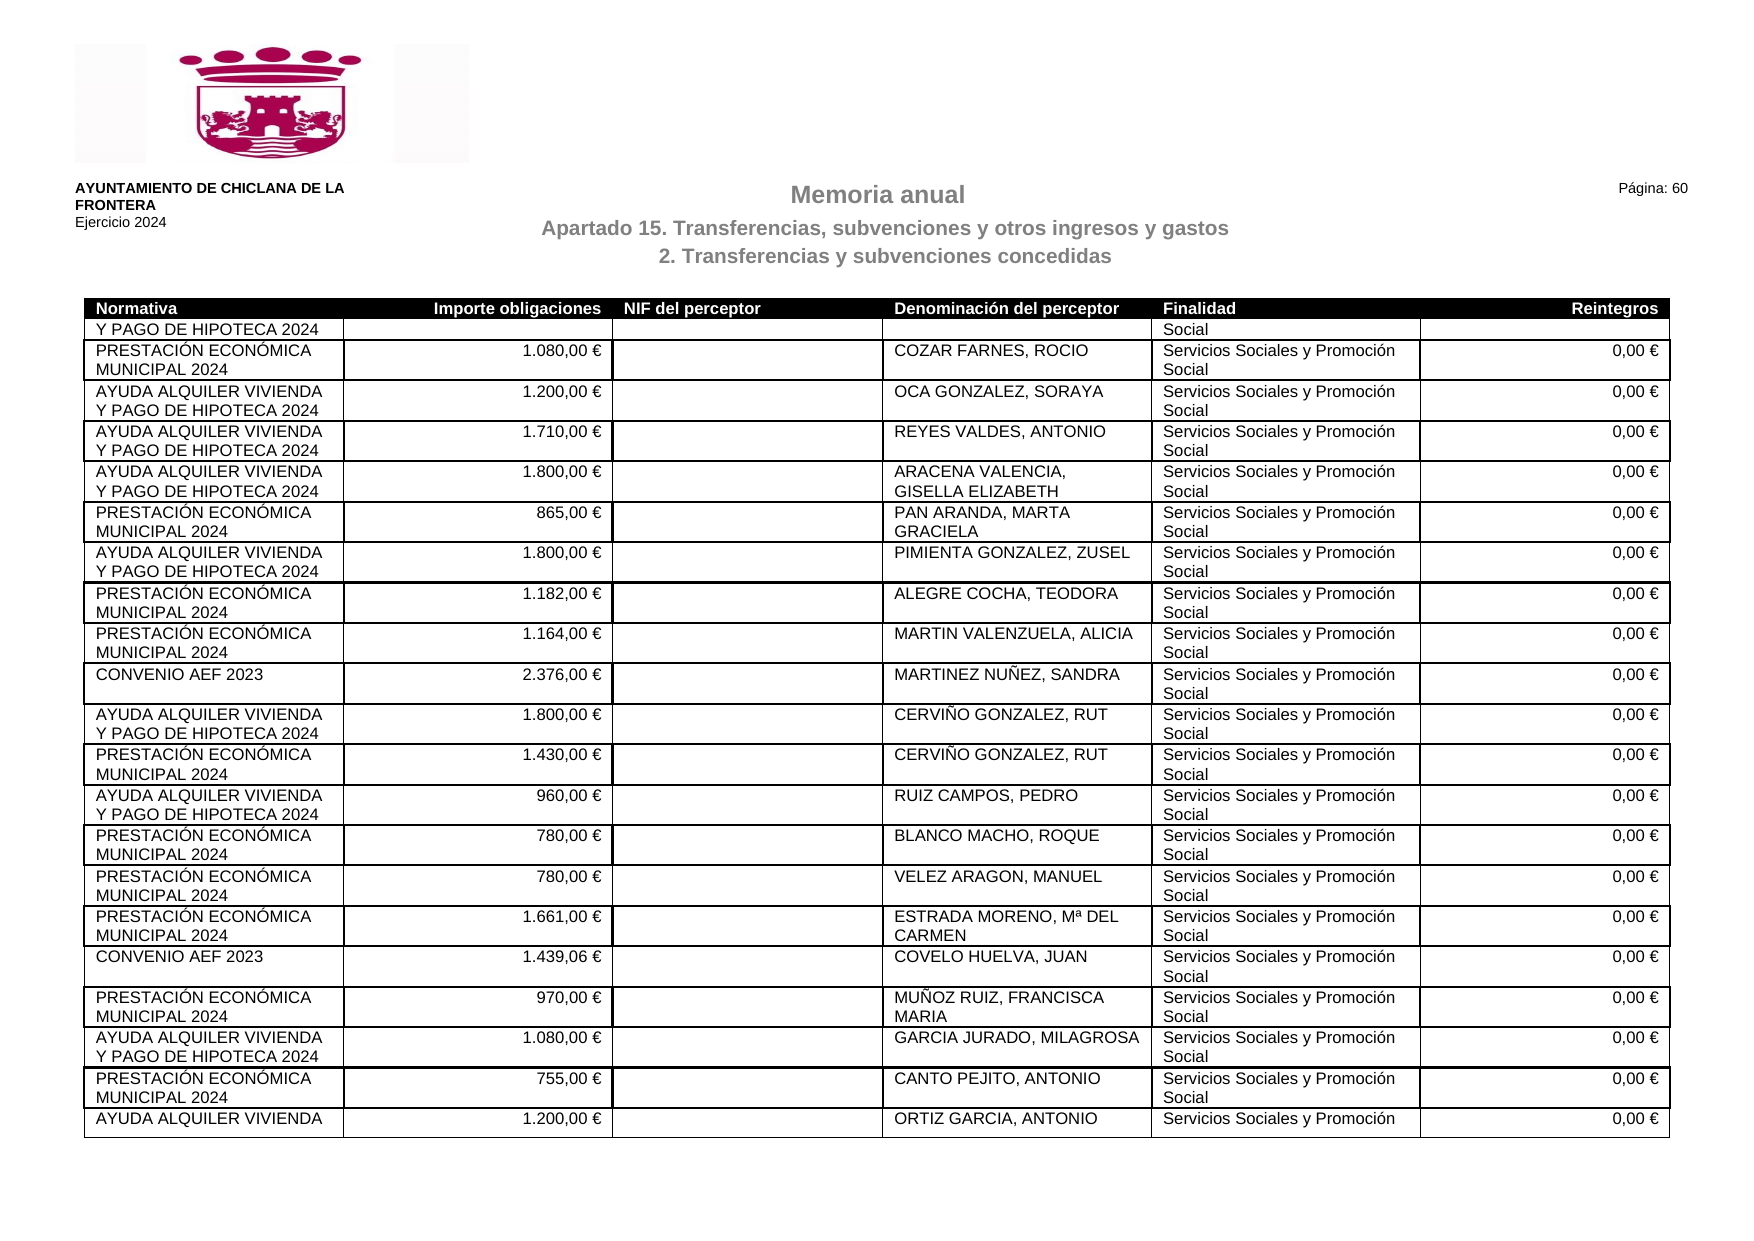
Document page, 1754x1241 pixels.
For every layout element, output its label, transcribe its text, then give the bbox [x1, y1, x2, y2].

table_header Normativa [85, 299, 343, 318]
table_cell PRESTACIÓN ECONÓMICA MUNICIPAL 2024 [85, 907, 343, 945]
table_cell 0,00 € [1421, 1069, 1669, 1107]
table_cell 0,00 € [1421, 381, 1669, 420]
table_cell CERVIÑO GONZALEZ, RUT [883, 705, 1151, 743]
table_cell Servicios Sociales y Promoción Social [1152, 624, 1420, 662]
table_cell BLANCO MACHO, ROQUE [884, 826, 1151, 864]
table_cell 0,00 € [1421, 745, 1669, 783]
table_cell 0,00 € [1421, 664, 1669, 703]
table_cell Servicios Sociales y Promoción Social [1152, 381, 1420, 420]
table_cell MARTINEZ NUÑEZ, SANDRA [884, 664, 1151, 703]
table_cell 780,00 € [344, 866, 612, 905]
table_cell AYUDA ALQUILER VIVIENDA Y PAGO DE HIPOTECA 2024 [85, 1028, 343, 1066]
table_cell [614, 664, 882, 703]
table_cell Servicios Sociales y Promoción Social [1153, 422, 1419, 460]
table_cell 0,00 € [1421, 988, 1669, 1026]
table_cell [614, 422, 882, 460]
table_cell 755,00 € [345, 1069, 611, 1107]
table_cell Social [1152, 319, 1420, 339]
table_cell 1.800,00 € [344, 543, 612, 581]
table_header NIF del perceptor [613, 299, 882, 318]
table_cell 1.710,00 € [345, 422, 611, 460]
table_cell Servicios Sociales y Promoción Social [1152, 462, 1420, 501]
table_cell [613, 624, 882, 662]
table_cell AYUDA ALQUILER VIVIENDA Y PAGO DE HIPOTECA 2024 [85, 786, 343, 824]
table_cell Servicios Sociales y Promoción Social [1152, 705, 1420, 743]
table_cell Servicios Sociales y Promoción Social [1153, 826, 1419, 864]
table_cell 0,00 € [1421, 462, 1669, 501]
table_cell MUÑOZ RUIZ, FRANCISCA MARIA [884, 988, 1151, 1026]
table_cell 0,00 € [1421, 341, 1669, 379]
table_cell [613, 786, 882, 824]
table_cell [613, 462, 882, 501]
table_cell AYUDA ALQUILER VIVIENDA [85, 1109, 343, 1137]
table_header Finalidad [1152, 299, 1420, 318]
table_cell 0,00 € [1421, 422, 1669, 460]
table_cell [1421, 319, 1669, 339]
table_cell 1.200,00 € [344, 1109, 612, 1137]
table_cell Servicios Sociales y Promoción Social [1152, 1028, 1420, 1066]
table_cell VELEZ ARAGON, MANUEL [883, 866, 1151, 905]
table_cell PRESTACIÓN ECONÓMICA MUNICIPAL 2024 [85, 341, 343, 379]
table_cell Servicios Sociales y Promoción Social [1153, 988, 1419, 1026]
table_cell 2.376,00 € [345, 664, 611, 703]
table_cell CERVIÑO GONZALEZ, RUT [884, 745, 1151, 783]
table_cell Servicios Sociales y Promoción Social [1153, 664, 1419, 703]
table_cell 0,00 € [1421, 705, 1669, 743]
table_cell PRESTACIÓN ECONÓMICA MUNICIPAL 2024 [85, 745, 343, 783]
table_cell 0,00 € [1421, 866, 1669, 905]
table_cell Servicios Sociales y Promoción Social [1153, 341, 1419, 379]
table_cell AYUDA ALQUILER VIVIENDA Y PAGO DE HIPOTECA 2024 [85, 543, 343, 581]
table_cell PRESTACIÓN ECONÓMICA MUNICIPAL 2024 [85, 1069, 343, 1107]
table_cell 1.200,00 € [344, 381, 612, 420]
table_cell Servicios Sociales y Promoción Social [1152, 866, 1420, 905]
table_cell [614, 584, 882, 622]
table_cell Y PAGO DE HIPOTECA 2024 [85, 319, 343, 339]
table_cell MARTIN VALENZUELA, ALICIA [883, 624, 1151, 662]
table_cell [614, 745, 882, 783]
table_cell 1.439,06 € [344, 947, 612, 986]
table_cell OCA GONZALEZ, SORAYA [883, 381, 1151, 420]
table_cell PRESTACIÓN ECONÓMICA MUNICIPAL 2024 [85, 826, 343, 864]
table_cell Servicios Sociales y Promoción Social [1152, 543, 1420, 581]
table_cell ESTRADA MORENO, Mª DEL CARMEN [884, 907, 1151, 945]
picture [75, 44, 469, 163]
table_cell [613, 381, 882, 420]
table_header Reintegros [1421, 299, 1669, 318]
table_cell Servicios Sociales y Promoción Social [1152, 947, 1420, 986]
table_cell AYUDA ALQUILER VIVIENDA Y PAGO DE HIPOTECA 2024 [85, 705, 343, 743]
table_cell 1.080,00 € [345, 341, 611, 379]
table_cell AYUDA ALQUILER VIVIENDA Y PAGO DE HIPOTECA 2024 [85, 381, 343, 420]
table_cell 1.182,00 € [345, 584, 611, 622]
table_cell COVELO HUELVA, JUAN [883, 947, 1151, 986]
table_cell Servicios Sociales y Promoción Social [1153, 503, 1419, 541]
table_cell [614, 503, 882, 541]
table_cell RUIZ CAMPOS, PEDRO [883, 786, 1151, 824]
table_cell PRESTACIÓN ECONÓMICA MUNICIPAL 2024 [85, 624, 343, 662]
table_cell [613, 947, 882, 986]
table_header Denominación del perceptor [883, 299, 1151, 318]
table_cell PRESTACIÓN ECONÓMICA MUNICIPAL 2024 [85, 584, 343, 622]
table_header Importe obligaciones [344, 299, 612, 318]
table_cell 1.164,00 € [344, 624, 612, 662]
table_cell Servicios Sociales y Promoción Social [1153, 1069, 1419, 1107]
table_cell [614, 907, 882, 945]
table_cell Servicios Sociales y Promoción Social [1152, 786, 1420, 824]
table_cell ORTIZ GARCIA, ANTONIO [883, 1109, 1151, 1137]
table_cell PRESTACIÓN ECONÓMICA MUNICIPAL 2024 [85, 866, 343, 905]
table_cell 1.800,00 € [344, 462, 612, 501]
table_cell 1.430,00 € [345, 745, 611, 783]
table_cell [614, 826, 882, 864]
table_cell 0,00 € [1421, 543, 1669, 581]
table_cell Servicios Sociales y Promoción Social [1153, 907, 1419, 945]
table_cell GARCIA JURADO, MILAGROSA [883, 1028, 1151, 1066]
table_cell PRESTACIÓN ECONÓMICA MUNICIPAL 2024 [85, 988, 343, 1026]
table_cell 0,00 € [1421, 503, 1669, 541]
table_cell CANTO PEJITO, ANTONIO [884, 1069, 1151, 1107]
table_cell 0,00 € [1421, 584, 1669, 622]
table_cell [614, 1069, 882, 1107]
table_cell Servicios Sociales y Promoción [1152, 1109, 1420, 1137]
table_cell [613, 866, 882, 905]
table_cell AYUDA ALQUILER VIVIENDA Y PAGO DE HIPOTECA 2024 [85, 462, 343, 501]
table_cell 970,00 € [345, 988, 611, 1026]
table_cell 0,00 € [1421, 786, 1669, 824]
table_cell 865,00 € [345, 503, 611, 541]
table_cell CONVENIO AEF 2023 [85, 664, 343, 703]
table_cell PAN ARANDA, MARTA GRACIELA [884, 503, 1151, 541]
table_cell [613, 1028, 882, 1066]
table_cell 0,00 € [1421, 1109, 1669, 1137]
table_cell 960,00 € [344, 786, 612, 824]
table_cell 1.080,00 € [344, 1028, 612, 1066]
table_cell ARACENA VALENCIA, GISELLA ELIZABETH [883, 462, 1151, 501]
table_cell [613, 543, 882, 581]
table_cell 0,00 € [1421, 624, 1669, 662]
table_cell [613, 319, 882, 339]
table_cell 780,00 € [345, 826, 611, 864]
table_cell [613, 1109, 882, 1137]
table_cell 0,00 € [1421, 947, 1669, 986]
table_cell Servicios Sociales y Promoción Social [1153, 745, 1419, 783]
table_cell 1.800,00 € [344, 705, 612, 743]
table_cell [344, 319, 612, 339]
table_cell 1.661,00 € [345, 907, 611, 945]
table_cell [883, 319, 1151, 339]
table_cell Servicios Sociales y Promoción Social [1153, 584, 1419, 622]
table_cell REYES VALDES, ANTONIO [884, 422, 1151, 460]
table_cell AYUDA ALQUILER VIVIENDA Y PAGO DE HIPOTECA 2024 [85, 422, 343, 460]
table_cell COZAR FARNES, ROCIO [884, 341, 1151, 379]
table_cell [614, 341, 882, 379]
table_cell [614, 988, 882, 1026]
table_cell [613, 705, 882, 743]
table_cell PIMIENTA GONZALEZ, ZUSEL [883, 543, 1151, 581]
table_cell CONVENIO AEF 2023 [85, 947, 343, 986]
table_cell 0,00 € [1421, 1028, 1669, 1066]
table_cell ALEGRE COCHA, TEODORA [884, 584, 1151, 622]
table_cell 0,00 € [1421, 907, 1669, 945]
table_cell 0,00 € [1421, 826, 1669, 864]
table_cell PRESTACIÓN ECONÓMICA MUNICIPAL 2024 [85, 503, 343, 541]
